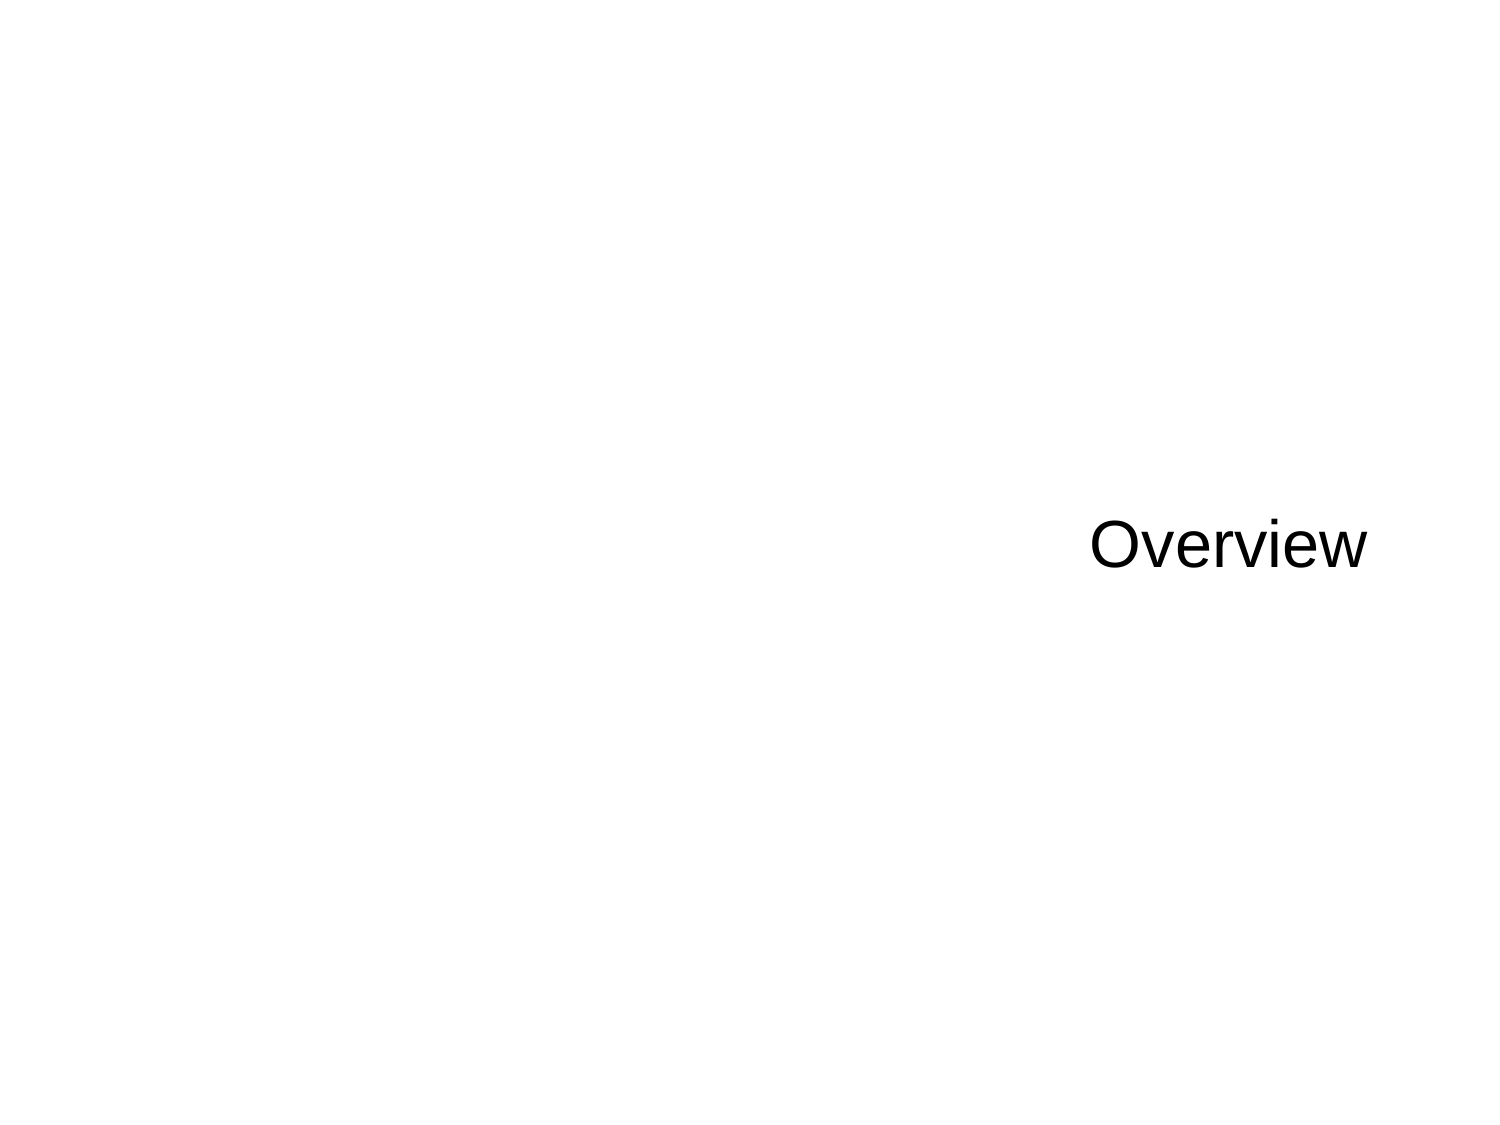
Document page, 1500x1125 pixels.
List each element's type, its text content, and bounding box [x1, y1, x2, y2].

title Overview [135, 450, 1369, 638]
